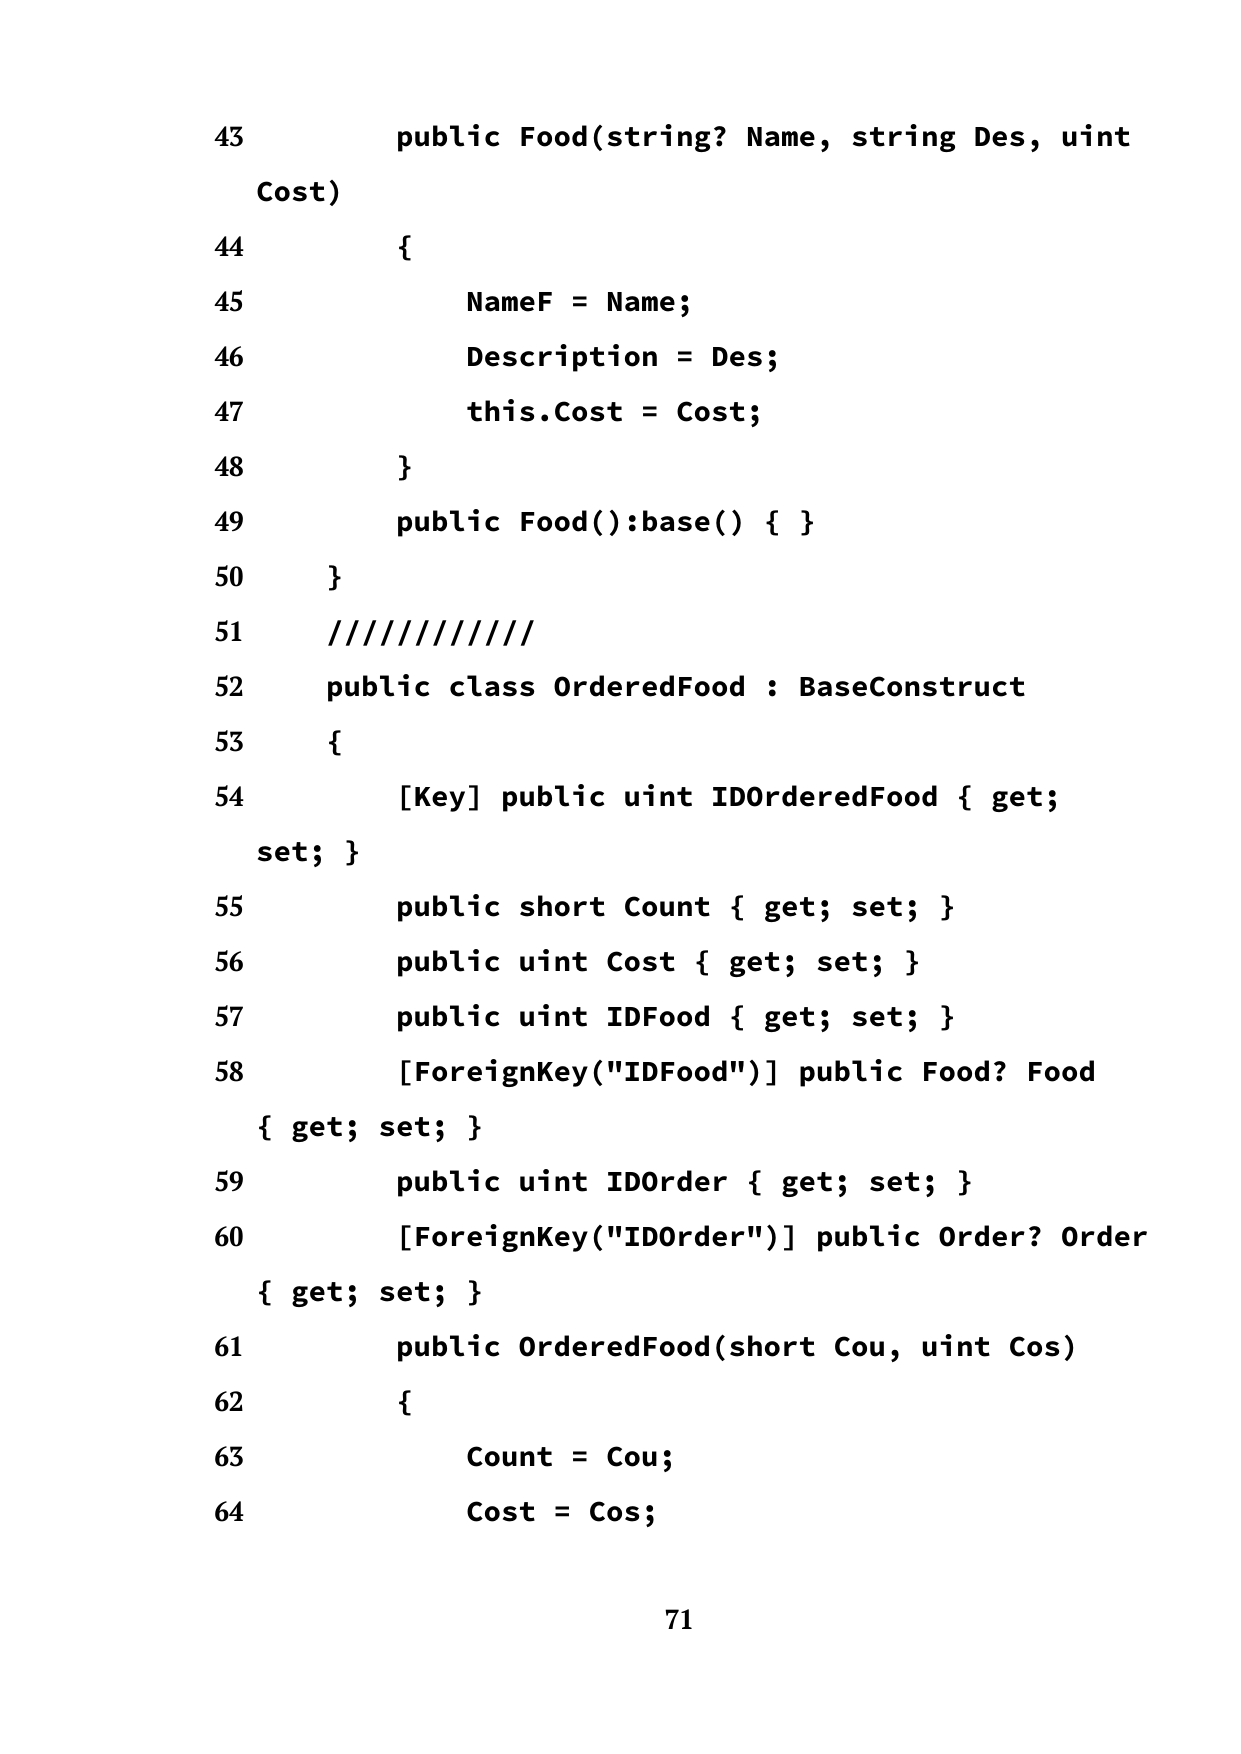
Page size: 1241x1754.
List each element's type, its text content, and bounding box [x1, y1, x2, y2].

list public class OrderedFood : BaseConstruct [214, 668, 1181, 705]
list public uint Cost { get; set; } [214, 943, 1181, 980]
list [Key] public uint IDOrderedFood { get; set; } [214, 778, 1181, 870]
list public uint IDOrder { get; set; } [214, 1163, 1181, 1200]
list public short Count { get; set; } [214, 888, 1181, 925]
list Cost = Cos; [214, 1493, 1181, 1530]
list public Food():base() { } [214, 503, 1181, 540]
list this.Cost = Cost; [214, 393, 1181, 430]
list Count = Cou; [214, 1438, 1181, 1475]
list public uint IDFood { get; set; } [214, 998, 1181, 1035]
list { [214, 1383, 1181, 1420]
list { [214, 723, 1181, 760]
list } [214, 448, 1181, 485]
list NameF = Name; [214, 283, 1181, 320]
list public OrderedFood(short Cou, uint Cos) [214, 1328, 1181, 1365]
list //////////// [214, 613, 1181, 650]
list } [214, 558, 1181, 595]
list { [214, 228, 1181, 265]
list public Food(string? Name, string Des, uint Cost) [214, 118, 1181, 210]
list Description = Des; [214, 338, 1181, 375]
list [ForeignKey("IDOrder")] public Order? Order { get; set; } [214, 1218, 1181, 1310]
list [ForeignKey("IDFood")] public Food? Food { get; set; } [214, 1053, 1181, 1145]
